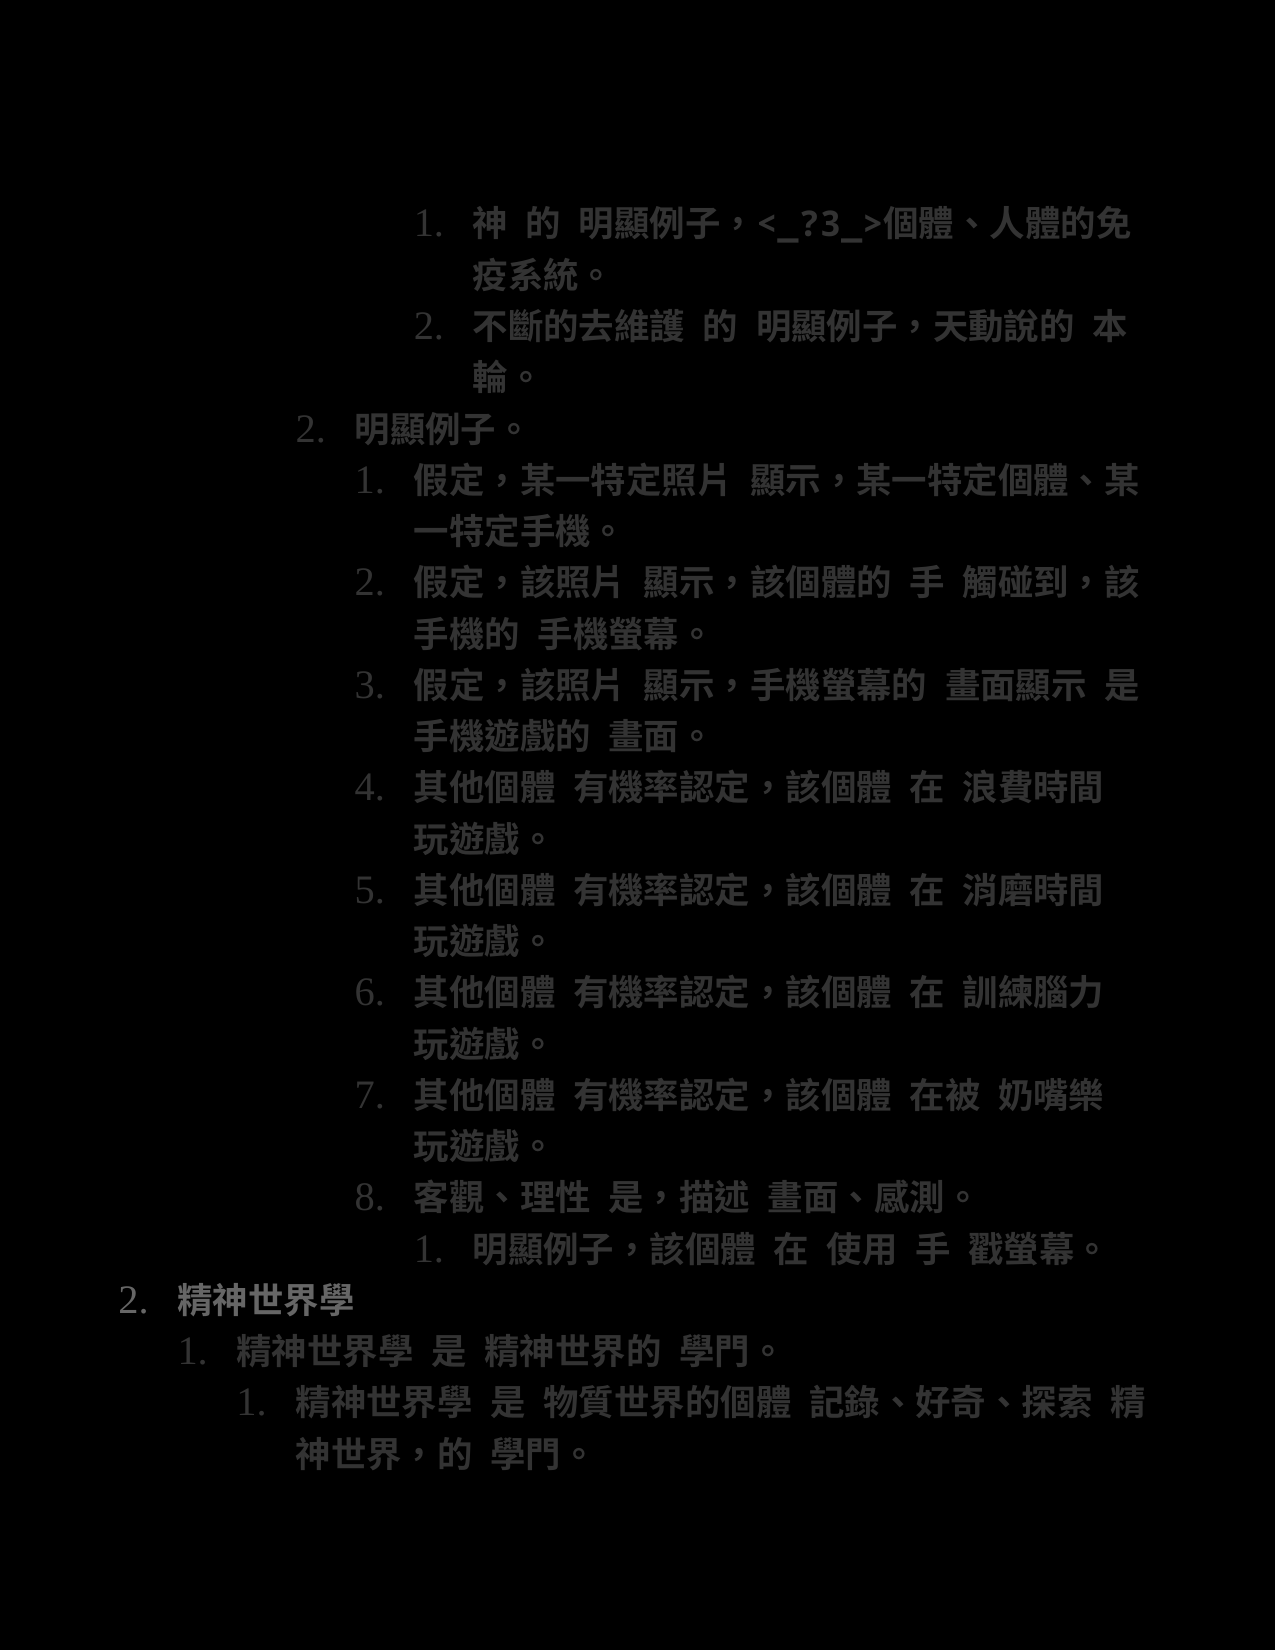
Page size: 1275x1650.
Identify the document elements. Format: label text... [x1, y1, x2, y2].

list 假定，某一特定照片 顯示，某一特定個體、某一特定手機。 [354, 452, 1157, 555]
list 精神世界學 是 物質世界的個體 記錄、好奇、探索 精神世界，的 學門。 [236, 1375, 1157, 1477]
list 不斷的去維護 的 明顯例子，天動說的 本輪。 [413, 298, 1157, 401]
list 精神世界學 是 精神世界的 學門。 [177, 1323, 1157, 1375]
list 其他個體 有機率認定，該個體 在 消磨時間 玩遊戲。 [354, 862, 1157, 965]
list 假定，該照片 顯示，該個體的 手 觸碰到，該手機的 手機螢幕。 [354, 555, 1157, 657]
list 其他個體 有機率認定，該個體 在 浪費時間 玩遊戲。 [354, 760, 1157, 862]
list 其他個體 有機率認定，該個體 在被 奶嘴樂 玩遊戲。 [354, 1067, 1157, 1170]
list 明顯例子。 [295, 401, 1157, 452]
list 神 的 明顯例子，<_?3_>個體、人體的免疫系統。 [413, 196, 1157, 298]
list 明顯例子，該個體 在 使用 手 戳螢幕。 [413, 1221, 1157, 1272]
list 客觀、理性 是，描述 畫面、感測。 [354, 1170, 1157, 1221]
list 假定，該照片 顯示，手機螢幕的 畫面顯示 是 手機遊戲的 畫面。 [354, 657, 1157, 760]
list 其他個體 有機率認定，該個體 在 訓練腦力 玩遊戲。 [354, 965, 1157, 1067]
list 精神世界學 [118, 1272, 1157, 1323]
